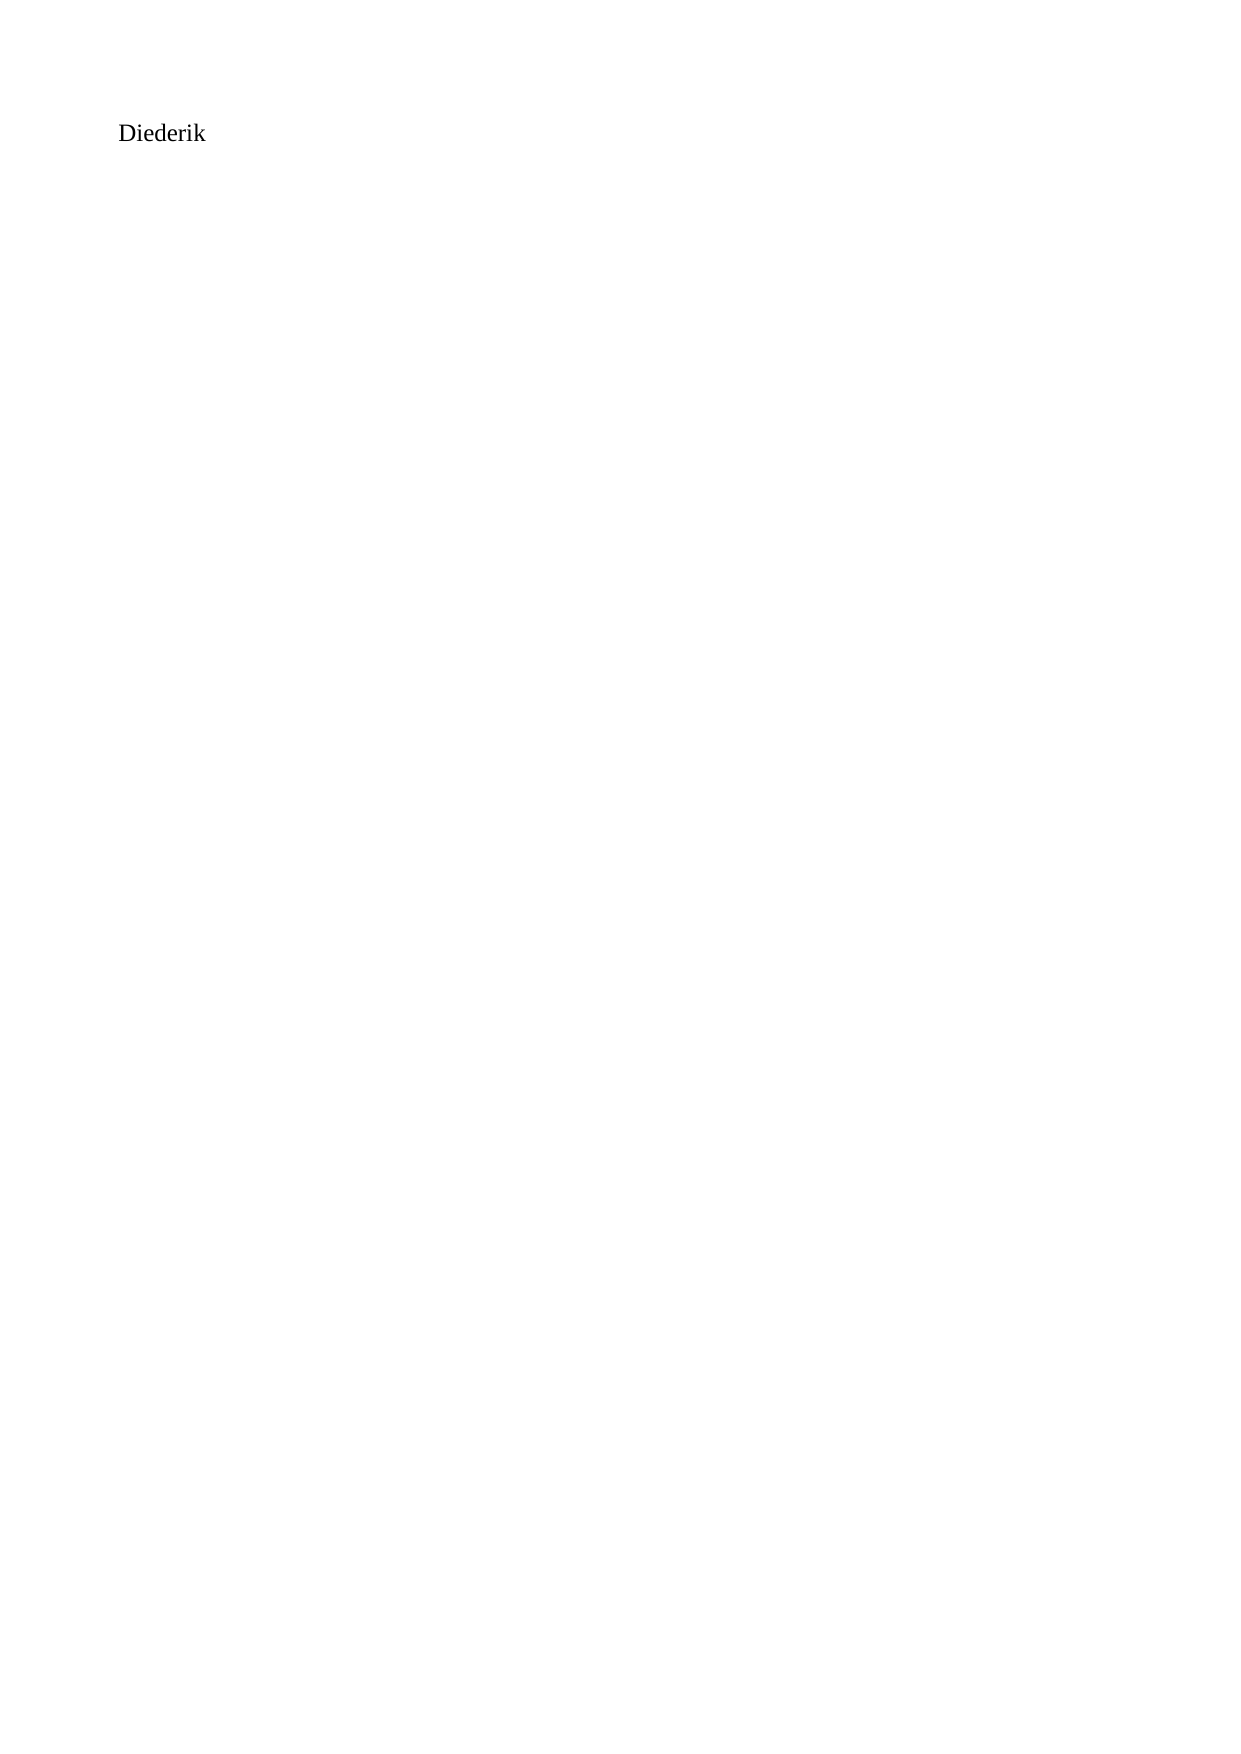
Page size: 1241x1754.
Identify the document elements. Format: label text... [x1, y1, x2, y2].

text Diederik [118, 118, 1122, 147]
